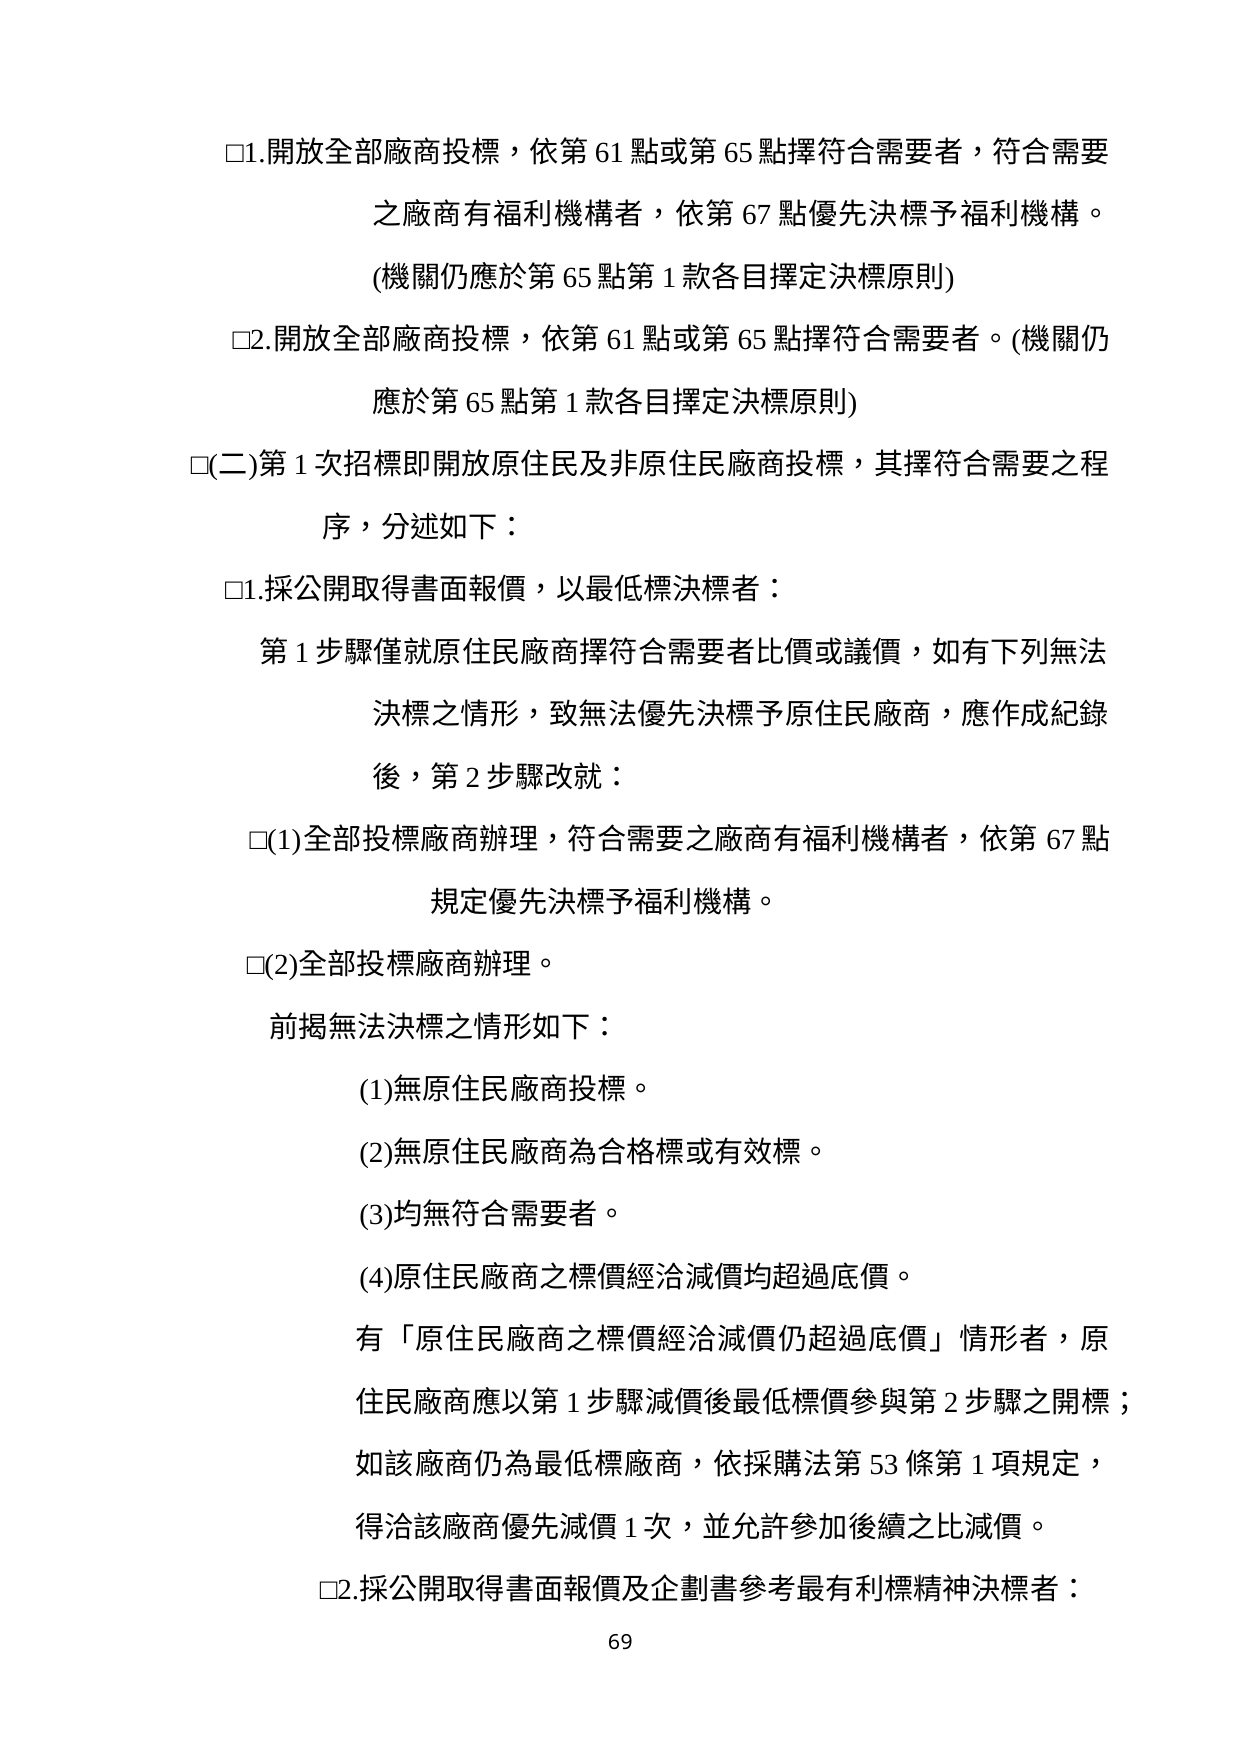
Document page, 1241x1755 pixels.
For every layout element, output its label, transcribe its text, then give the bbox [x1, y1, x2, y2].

text □(2)全部投標廠商辦理。 [130, 920, 1110, 983]
text □(1)全部投標廠商辦理，符合需要之廠商有福利機構者，依第67點規定優先決標予福利機構。 [130, 795, 1110, 920]
text (4)原住民廠商之標價經洽減價均超過底價。 [155, 1233, 1110, 1295]
text □2.開放全部廠商投標，依第61點或第65點擇符合需要者。(機關仍應於第65點第1款各目擇定決標原則) [130, 295, 1110, 420]
text (3)均無符合需要者。 [155, 1170, 1110, 1233]
text □1.採公開取得書面報價，以最低標決標者： [130, 545, 1110, 608]
text 有「原住民廠商之標價經洽減價仍超過底價」情形者，原住民廠商應以第1步驟減價後最低標價參與第2步驟之開標；如該廠商仍為最低標廠商，依採購法第53條第1項規定，得洽該廠商優先減價1次，並允許參加後續之比減價。 [355, 1295, 1110, 1545]
text (1)無原住民廠商投標。 [155, 1045, 1110, 1108]
text □1.開放全部廠商投標，依第61點或第65點擇符合需要者，符合需要之廠商有福利機構者，依第67點優先決標予福利機構。(機關仍應於第65點第1款各目擇定決標原則) [130, 108, 1110, 295]
text □2.採公開取得書面報價及企劃書參考最有利標精神決標者： [130, 1545, 1110, 1608]
text (2)無原住民廠商為合格標或有效標。 [155, 1108, 1110, 1170]
text 第1步驟僅就原住民廠商擇符合需要者比價或議價，如有下列無法決標之情形，致無法優先決標予原住民廠商，應作成紀錄後，第2步驟改就： [130, 608, 1110, 795]
text □(二)第1次招標即開放原住民及非原住民廠商投標，其擇符合需要之程序，分述如下： [130, 420, 1110, 545]
text 前揭無法決標之情形如下： [189, 983, 1110, 1045]
